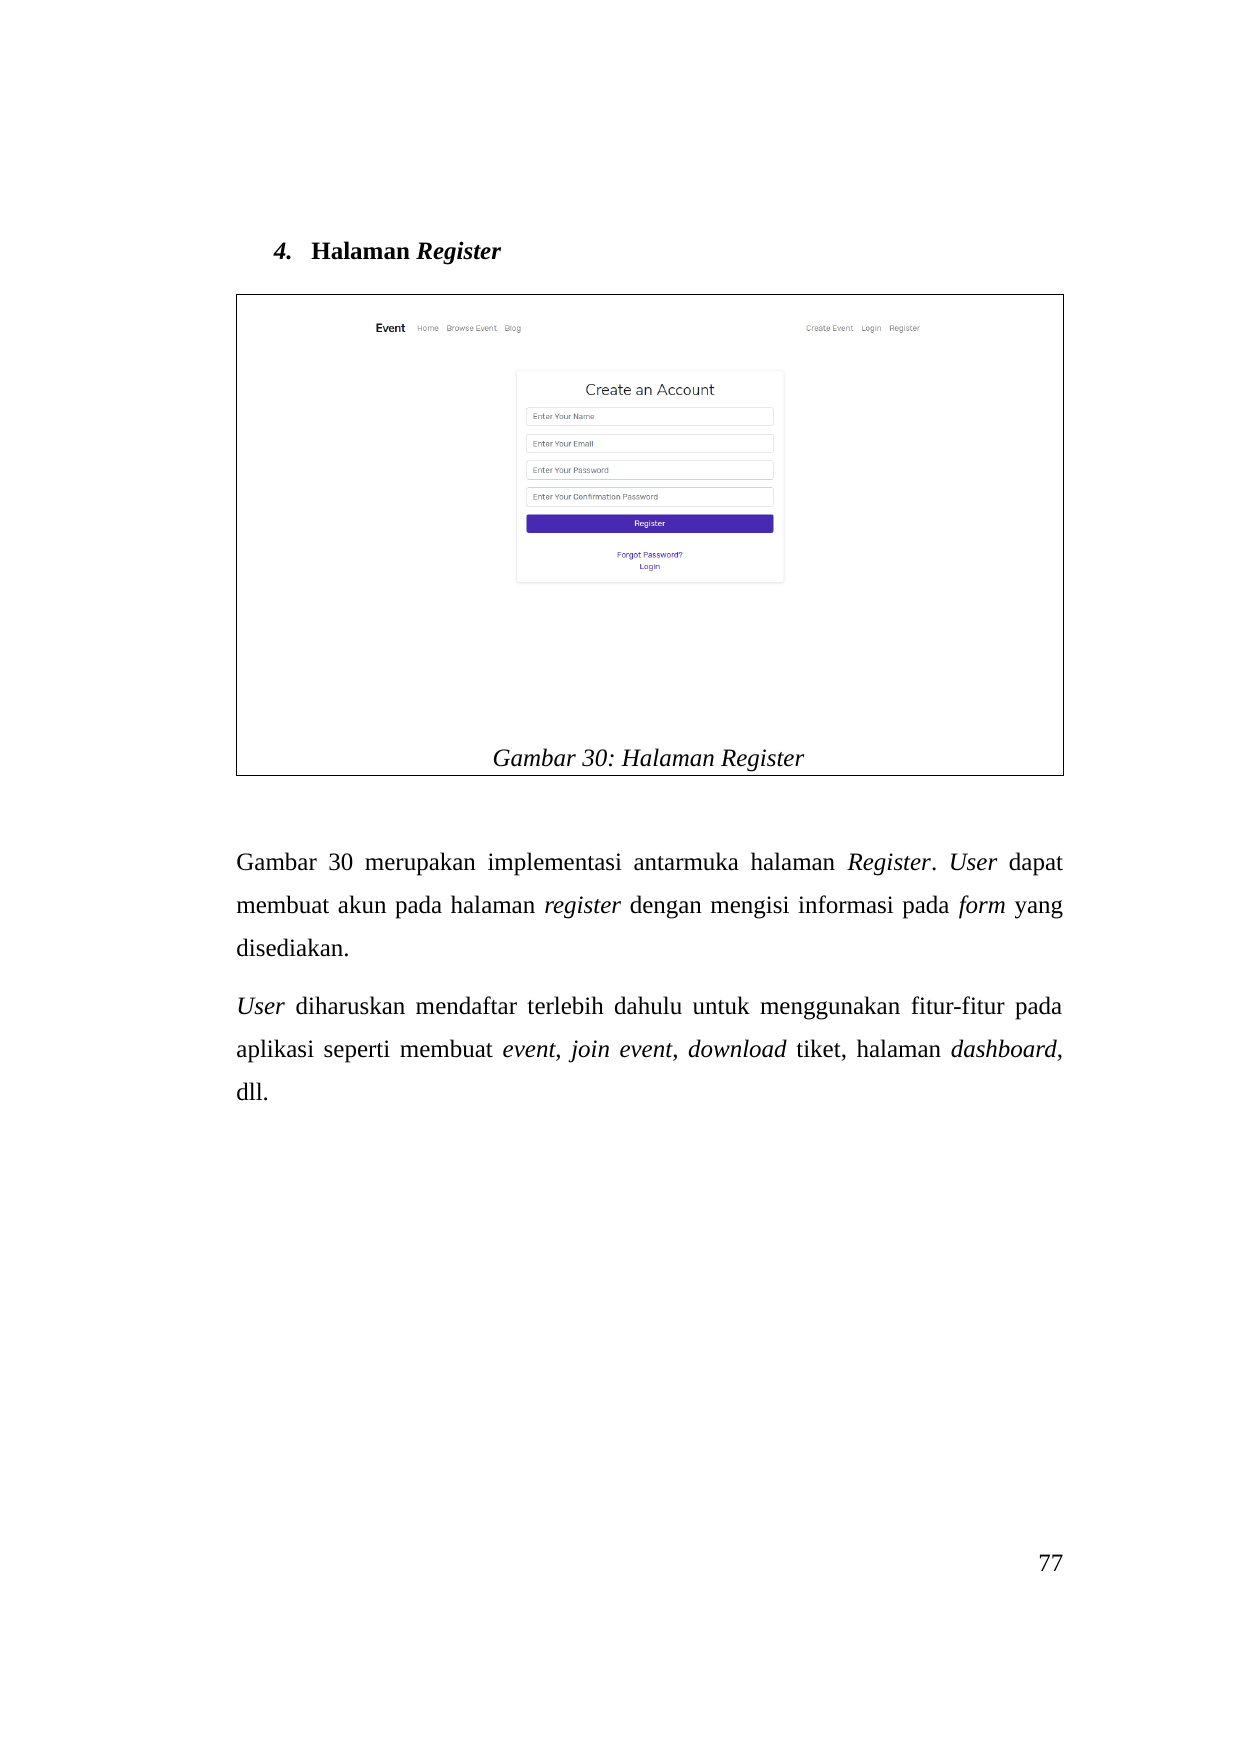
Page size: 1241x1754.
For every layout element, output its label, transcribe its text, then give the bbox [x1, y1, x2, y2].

list Halaman Register [274, 236, 1063, 265]
picture [238, 309, 1061, 724]
text User diharuskan mendaftar terlebih dahulu untuk menggunakan fitur-fitur pada aplikasi seperti membuat event, join event, download tiket, halaman dashboard, dll. [236, 991, 1063, 1106]
text Gambar 30: Halaman Register [239, 724, 1060, 772]
text Gambar 30 merupakan implementasi antarmuka halaman Register. User dapat membuat akun pada halaman register dengan mengisi informasi pada form yang disediakan. [236, 847, 1063, 962]
